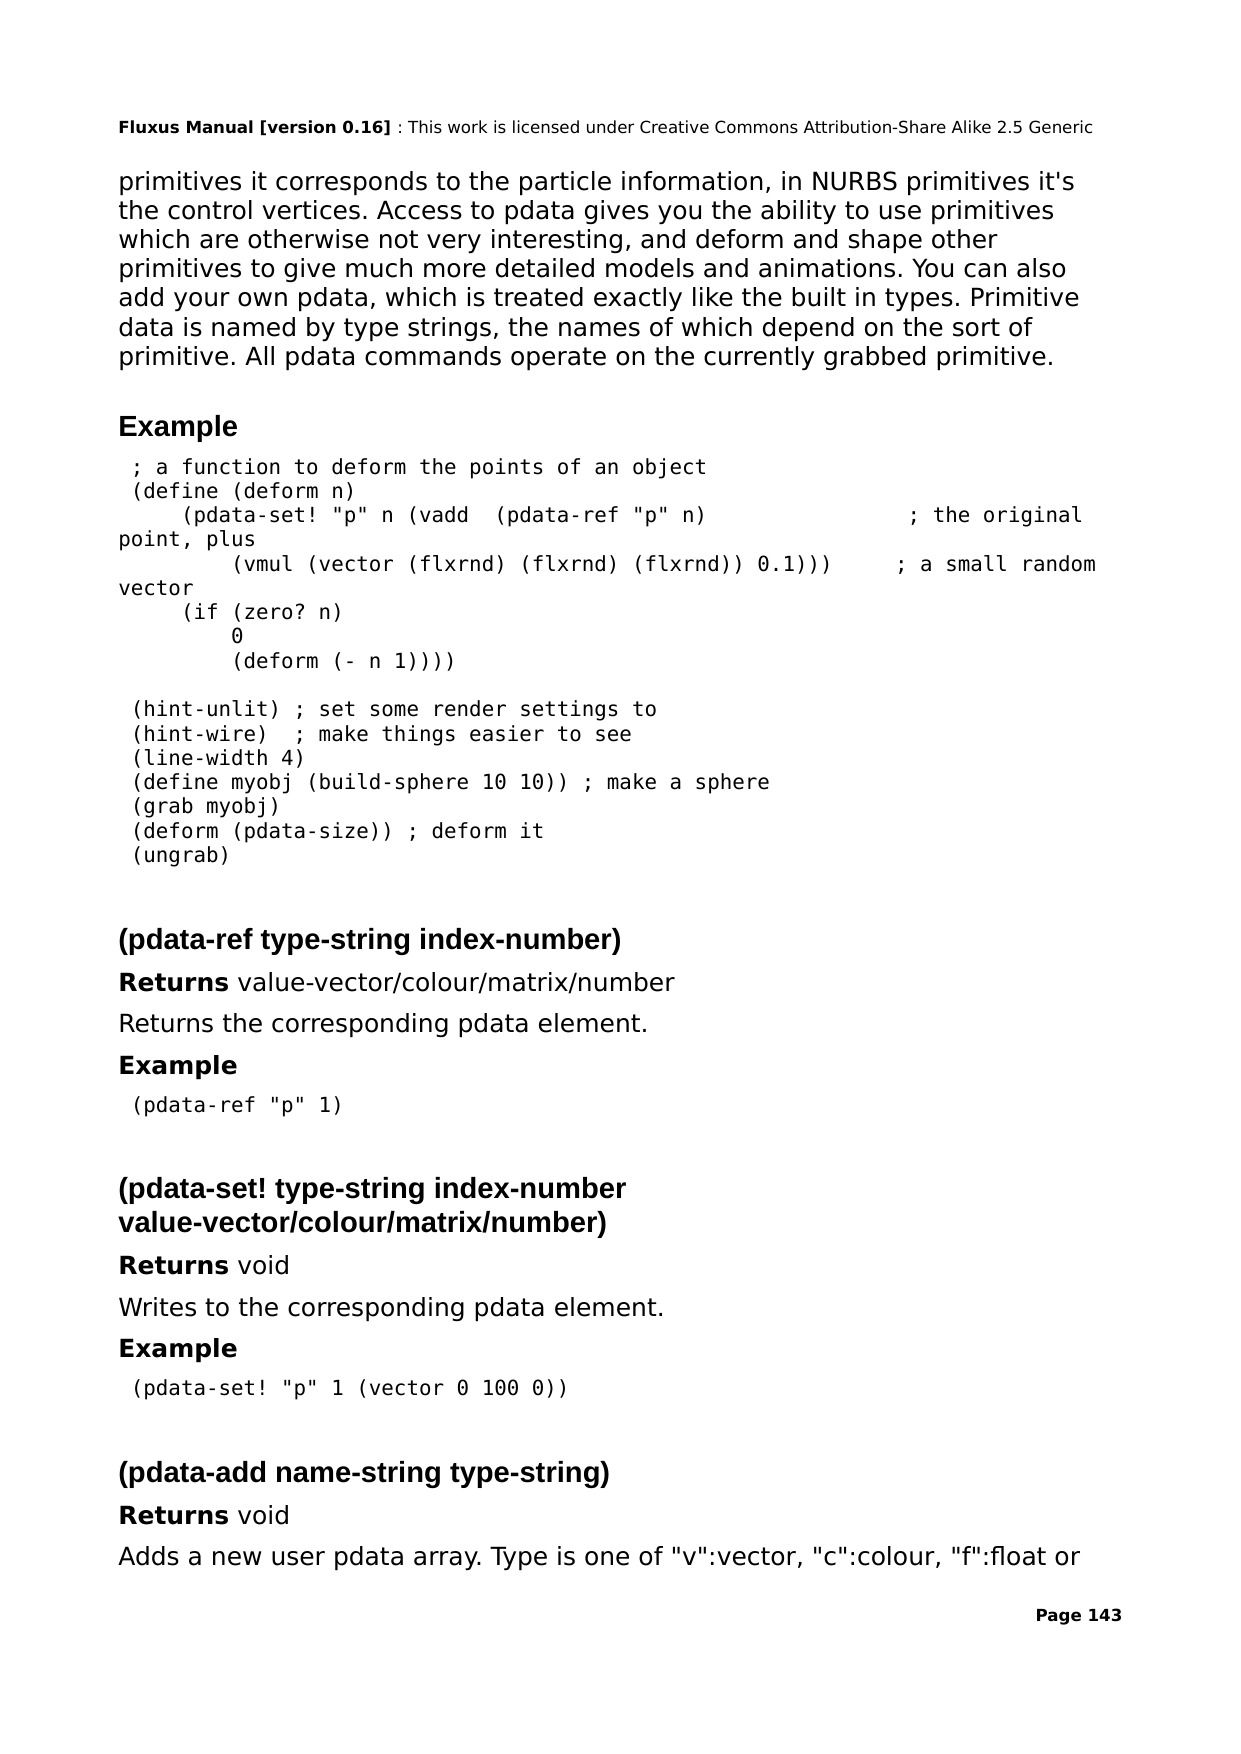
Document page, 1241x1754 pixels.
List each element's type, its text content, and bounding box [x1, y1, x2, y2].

text Example [118, 1334, 1122, 1364]
text (deform (pdata-size)) ; deform it [118, 819, 1122, 843]
text (line-width 4) [118, 746, 1122, 770]
text 0 [118, 624, 1122, 649]
text (pdata-ref "p" 1) [118, 1093, 1122, 1117]
text Returns void [118, 1251, 1122, 1280]
text (pdata-set! "p" 1 (vector 0 100 0)) [118, 1376, 1122, 1400]
text Writes to the corresponding pdata element. [118, 1293, 1122, 1322]
text Adds a new user pdata array. Type is one of "v":vector, "c":colour, "f":float or [118, 1543, 1122, 1572]
text (hint-wire) ; make things easier to see [118, 722, 1122, 746]
text (define myobj (build-sphere 10 10)) ; make a sphere [118, 770, 1122, 794]
text (define (deform n) [118, 479, 1122, 503]
text Returns void [118, 1501, 1122, 1530]
text (ungrab) [118, 843, 1122, 867]
text primitives it corresponds to the particle information, in NURBS primitives it's the control vertices. Access to pdata gives you the ability to use primitives which are otherwise not very interesting, and deform and shape other primitives to give much more detailed models and animations. You can also add your own pdata, which is treated exactly like the built in types. Primitive data is named by type strings, the names of which depend on the sort of primitive. All pdata commands operate on the currently grabbed primitive. [118, 167, 1122, 371]
text (pdata-set! "p" n (vadd (pdata-ref "p" n) ; the original point, plus [118, 503, 1122, 552]
subtitle (pdata-ref type-string index-number) [118, 922, 1122, 955]
text Example [118, 1051, 1122, 1080]
text ; a function to deform the points of an object [118, 455, 1122, 479]
subtitle (pdata-set! type-string index-number value-vector/colour/matrix/number) [118, 1172, 1122, 1239]
text Returns value-vector/colour/matrix/number [118, 968, 1122, 997]
text Returns the corresponding pdata element. [118, 1009, 1122, 1039]
subtitle (pdata-add name-string type-string) [118, 1455, 1122, 1488]
text (if (zero? n) [118, 600, 1122, 624]
subtitle Example [118, 409, 1122, 442]
text (grab myobj) [118, 794, 1122, 819]
text (hint-unlit) ; set some render settings to [118, 697, 1122, 722]
text (deform (- n 1)))) [118, 649, 1122, 673]
text (vmul (vector (flxrnd) (flxrnd) (flxrnd)) 0.1))) ; a small random vector [118, 552, 1122, 600]
